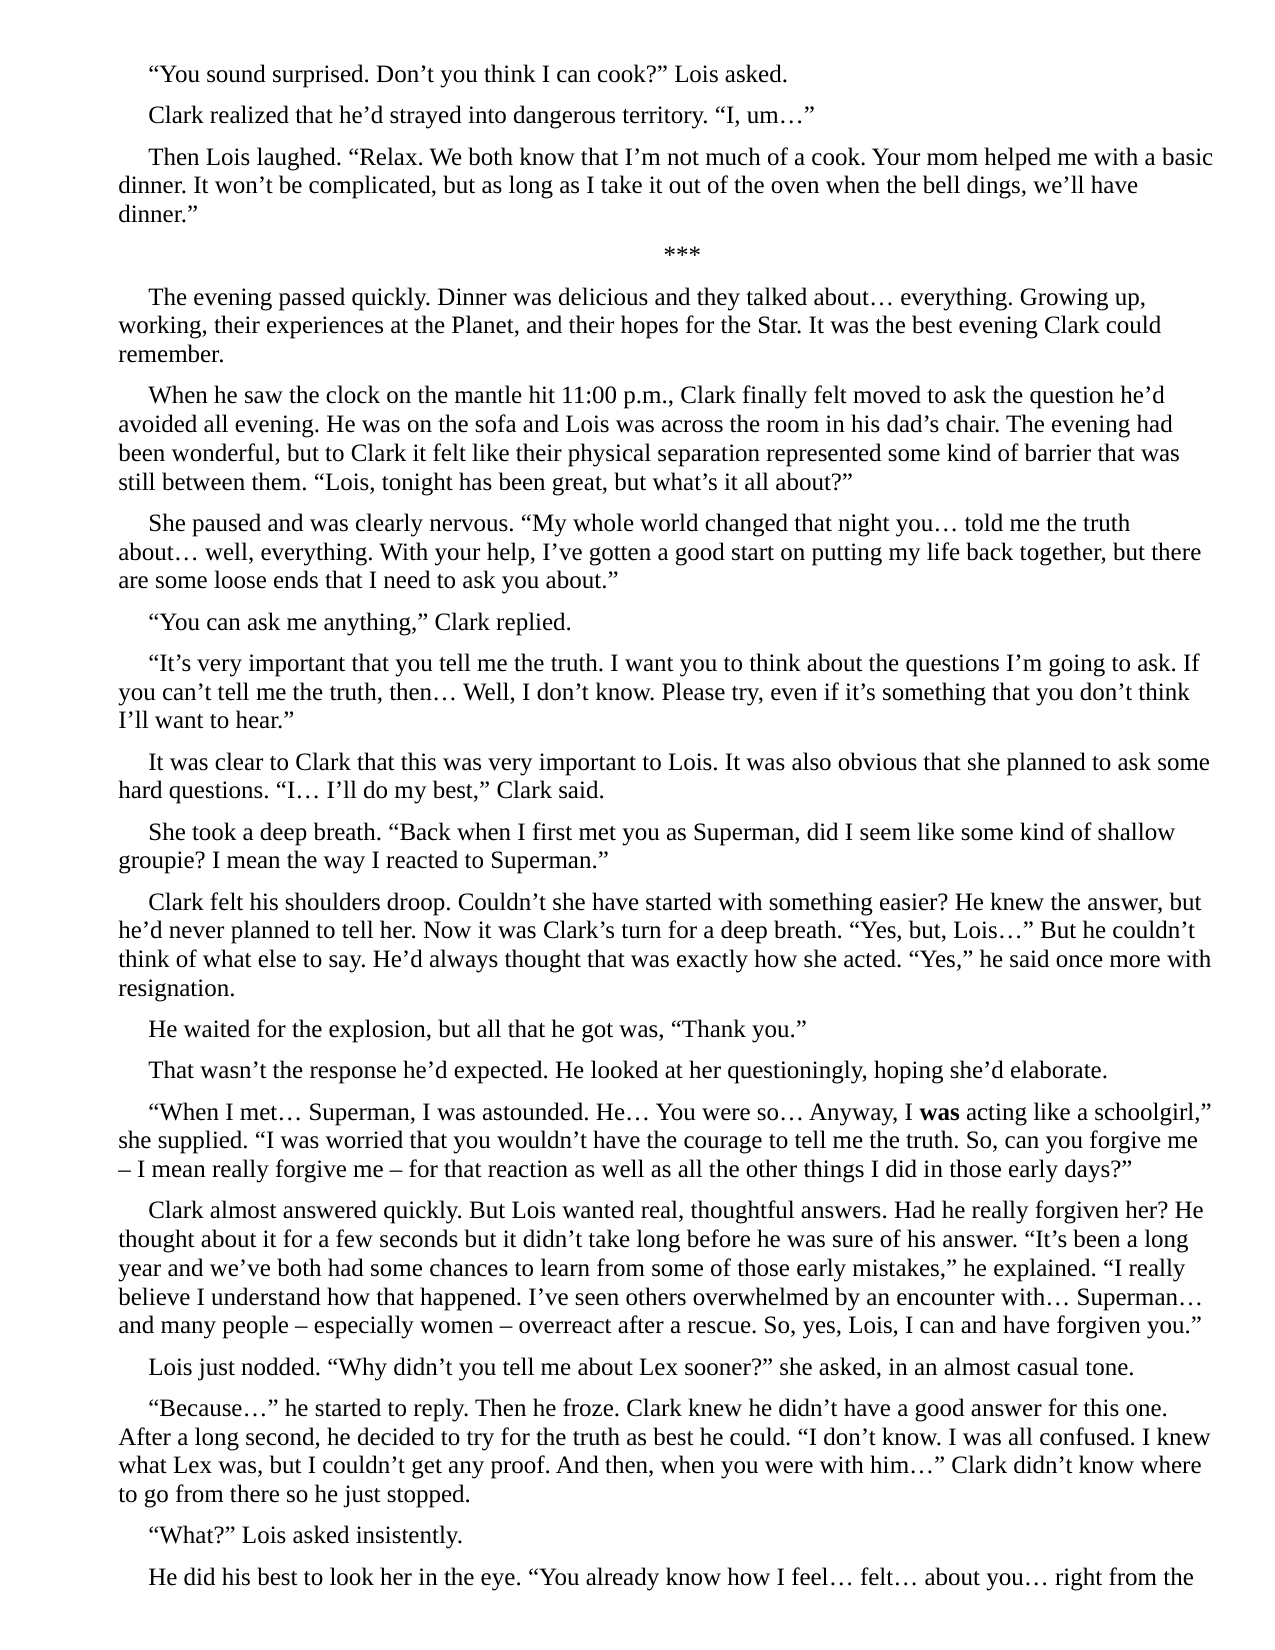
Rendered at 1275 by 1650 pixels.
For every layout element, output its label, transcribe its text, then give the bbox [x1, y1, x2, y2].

text *** [118, 240, 1216, 269]
text Then Lois laughed. “Relax. We both know that I’m not much of a cook. Your mom helped me with a basic dinner. It won’t be complicated, but as long as I take it out of the oven when the bell dings, we’ll have dinner.” [118, 142, 1216, 228]
text When he saw the clock on the mantle hit 11:00 p.m., Clark finally felt moved to ask the question he’d avoided all evening. He was on the sofa and Lois was across the room in his dad’s chair. The evening had been wonderful, but to Clark it felt like their physical separation represented some kind of barrier that was still between them. “Lois, tonight has been great, but what’s it all about?” [118, 380, 1216, 495]
text She took a deep breath. “Back when I first met you as Superman, did I seem like some kind of shallow groupie? I mean the way I reacted to Superman.” [118, 817, 1216, 874]
text Clark almost answered quickly. But Lois wanted real, thoughtful answers. Had he really forgiven her? He thought about it for a few seconds but it didn’t take long before he was sure of his answer. “It’s been a long year and we’ve both had some chances to learn from some of those early mistakes,” he explained. “I really believe I understand how that happened. I’ve seen others overwhelmed by an encounter with… Superman… and many people – especially women – overreact after a rescue. So, yes, Lois, I can and have forgiven you.” [118, 1195, 1216, 1339]
text “Because…” he started to reply. Then he froze. Clark knew he didn’t have a good answer for this one. After a long second, he decided to try for the truth as best he could. “I don’t know. I was all confused. I knew what Lex was, but I couldn’t get any proof. And then, when you were with him…” Clark didn’t know where to go from there so he just stopped. [118, 1393, 1216, 1508]
text Clark felt his shoulders droop. Couldn’t she have started with something easier? He knew the answer, but he’d never planned to tell her. Now it was Clark’s turn for a deep breath. “Yes, but, Lois…” But he couldn’t think of what else to say. He’d always thought that was exactly how she acted. “Yes,” he said once more with resignation. [118, 887, 1216, 1002]
text “You can ask me anything,” Clark replied. [118, 607, 1216, 635]
text Lois just nodded. “Why didn’t you tell me about Lex sooner?” she asked, in an almost casual tone. [118, 1352, 1216, 1380]
text He did his best to look her in the eye. “You already know how I feel… felt… about you… right from the [118, 1562, 1216, 1590]
text That wasn’t the response he’d expected. He looked at her questioningly, hoping she’d elaborate. [118, 1055, 1216, 1084]
text “When I met… Superman, I was astounded. He… You were so… Anyway, I was acting like a schoolgirl,” she supplied. “I was worried that you wouldn’t have the courage to tell me the truth. So, can you forgive me – I mean really forgive me – for that reaction as well as all the other things I did in those early days?” [118, 1097, 1216, 1183]
text The evening passed quickly. Dinner was delicious and they talked about… everything. Growing up, working, their experiences at the Planet, and their hopes for the Star. It was the best evening Clark could remember. [118, 282, 1216, 368]
text “You sound surprised. Don’t you think I can cook?” Lois asked. [118, 59, 1216, 88]
text It was clear to Clark that this was very important to Lois. It was also obvious that she planned to ask some hard questions. “I… I’ll do my best,” Clark said. [118, 747, 1216, 804]
text “What?” Lois asked insistently. [118, 1520, 1216, 1549]
text She paused and was clearly nervous. “My whole world changed that night you… told me the truth about… well, everything. With your help, I’ve gotten a good start on putting my life back together, but there are some loose ends that I need to ask you about.” [118, 508, 1216, 594]
text Clark realized that he’d strayed into dangerous territory. “I, um…” [118, 100, 1216, 129]
text He waited for the explosion, but all that he got was, “Thank you.” [118, 1014, 1216, 1043]
text “It’s very important that you tell me the truth. I want you to think about the questions I’m going to ask. If you can’t tell me the truth, then… Well, I don’t know. Please try, even if it’s something that you don’t think I’ll want to hear.” [118, 648, 1216, 734]
